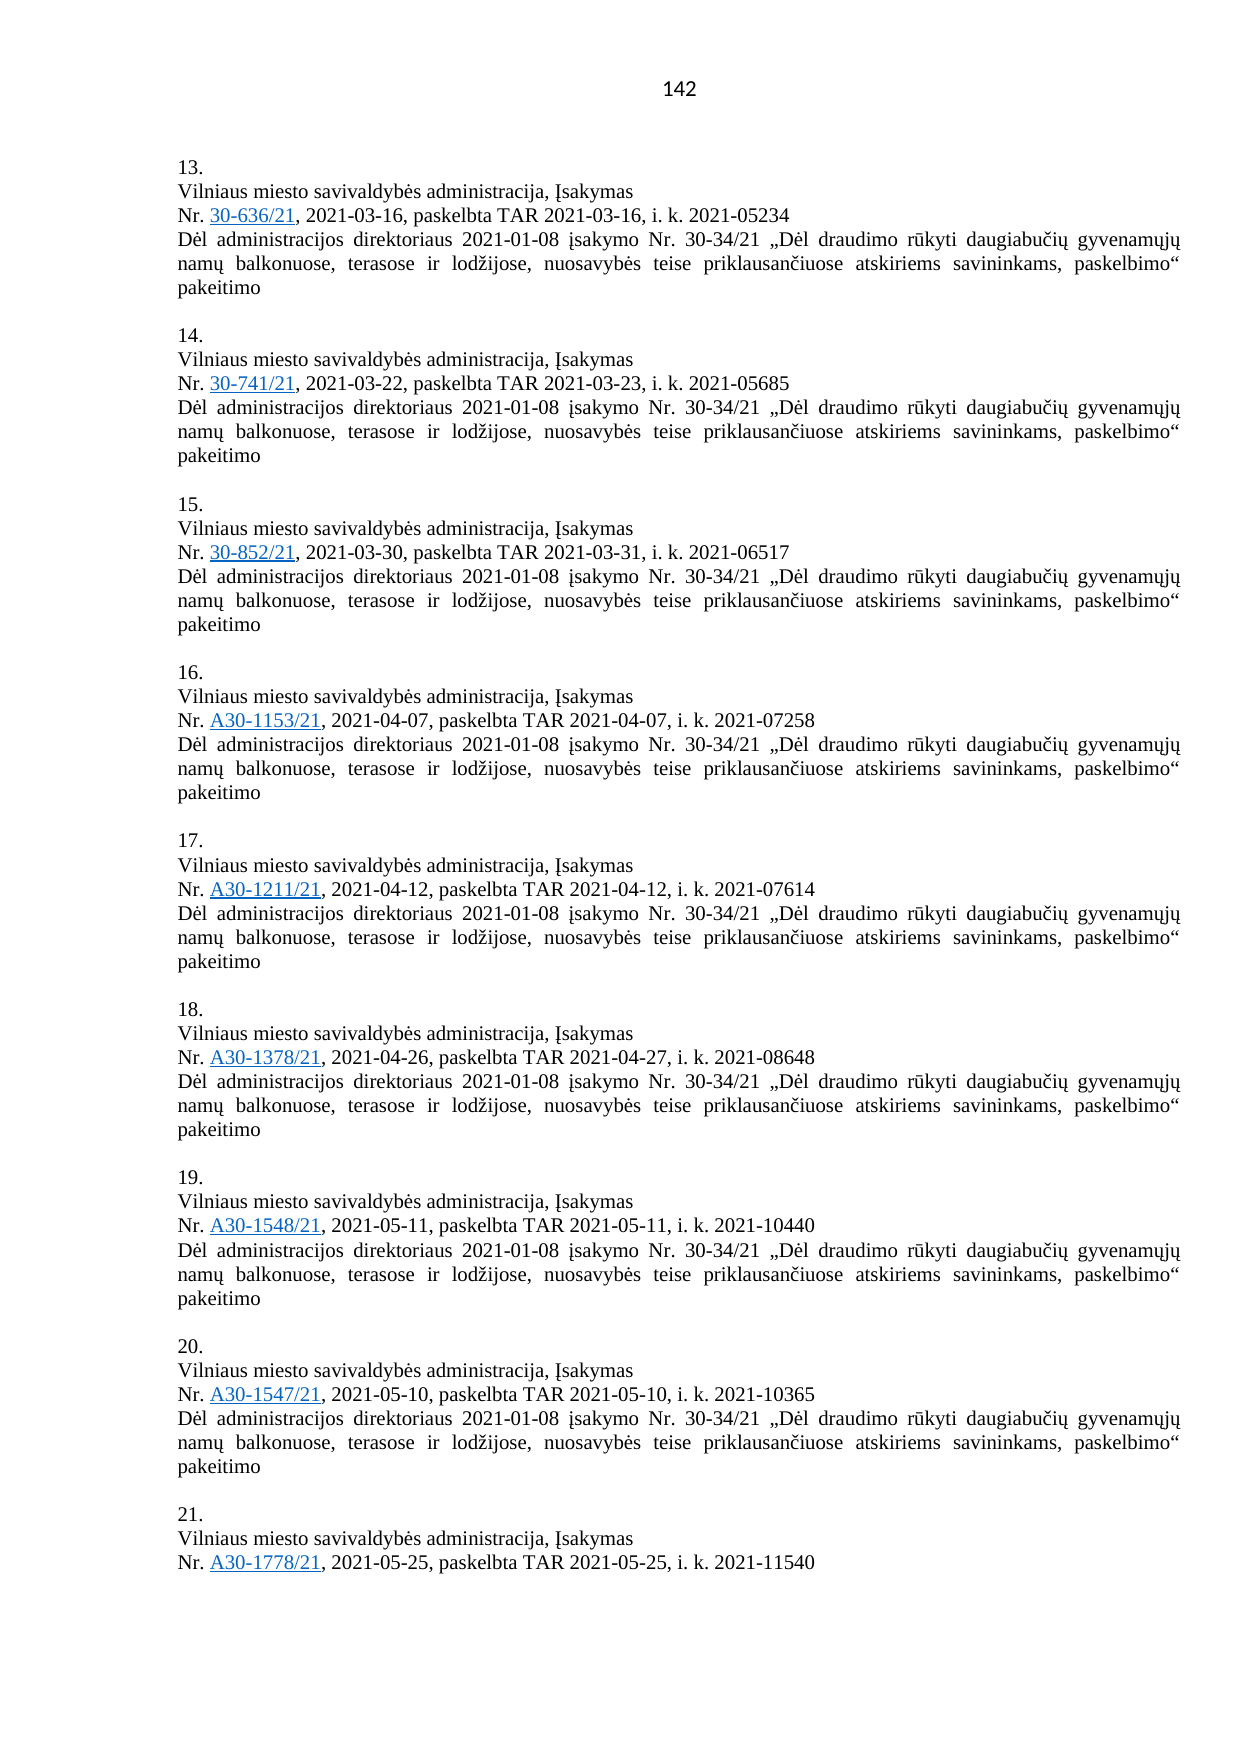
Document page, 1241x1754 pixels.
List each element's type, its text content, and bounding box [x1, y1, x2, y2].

text 14. [177, 323, 1181, 347]
text Nr. 30-852/21, 2021-03-30, paskelbta TAR 2021-03-31, i. k. 2021-06517 [177, 540, 1181, 564]
text Vilniaus miesto savivaldybės administracija, Įsakymas [177, 1526, 1181, 1550]
text Dėl administracijos direktoriaus 2021-01-08 įsakymo Nr. 30-34/21 „Dėl draudimo rūkyti daugiabučių gyvenamųjų namų balkonuose, terasose ir lodžijose, nuosavybės teise priklausančiuose atskiriems savininkams, paskelbimo“ pakeitimo [177, 1406, 1181, 1478]
text 13. [177, 155, 1181, 179]
text Vilniaus miesto savivaldybės administracija, Įsakymas [177, 684, 1181, 708]
text Dėl administracijos direktoriaus 2021-01-08 įsakymo Nr. 30-34/21 „Dėl draudimo rūkyti daugiabučių gyvenamųjų namų balkonuose, terasose ir lodžijose, nuosavybės teise priklausančiuose atskiriems savininkams, paskelbimo“ pakeitimo [177, 227, 1181, 299]
text Vilniaus miesto savivaldybės administracija, Įsakymas [177, 852, 1181, 877]
text Nr. A30-1153/21, 2021-04-07, paskelbta TAR 2021-04-07, i. k. 2021-07258 [177, 708, 1181, 732]
text 15. [177, 492, 1181, 516]
text Dėl administracijos direktoriaus 2021-01-08 įsakymo Nr. 30-34/21 „Dėl draudimo rūkyti daugiabučių gyvenamųjų namų balkonuose, terasose ir lodžijose, nuosavybės teise priklausančiuose atskiriems savininkams, paskelbimo“ pakeitimo [177, 1237, 1181, 1310]
text Nr. 30-741/21, 2021-03-22, paskelbta TAR 2021-03-23, i. k. 2021-05685 [177, 371, 1181, 395]
text 19. [177, 1165, 1181, 1189]
text Dėl administracijos direktoriaus 2021-01-08 įsakymo Nr. 30-34/21 „Dėl draudimo rūkyti daugiabučių gyvenamųjų namų balkonuose, terasose ir lodžijose, nuosavybės teise priklausančiuose atskiriems savininkams, paskelbimo“ pakeitimo [177, 1069, 1181, 1141]
text Dėl administracijos direktoriaus 2021-01-08 įsakymo Nr. 30-34/21 „Dėl draudimo rūkyti daugiabučių gyvenamųjų namų balkonuose, terasose ir lodžijose, nuosavybės teise priklausančiuose atskiriems savininkams, paskelbimo“ pakeitimo [177, 901, 1181, 973]
text 18. [177, 997, 1181, 1021]
text Vilniaus miesto savivaldybės administracija, Įsakymas [177, 347, 1181, 371]
text Dėl administracijos direktoriaus 2021-01-08 įsakymo Nr. 30-34/21 „Dėl draudimo rūkyti daugiabučių gyvenamųjų namų balkonuose, terasose ir lodžijose, nuosavybės teise priklausančiuose atskiriems savininkams, paskelbimo“ pakeitimo [177, 564, 1181, 636]
text 21. [177, 1502, 1181, 1526]
text 17. [177, 828, 1181, 852]
text Nr. A30-1378/21, 2021-04-26, paskelbta TAR 2021-04-27, i. k. 2021-08648 [177, 1045, 1181, 1069]
text Vilniaus miesto savivaldybės administracija, Įsakymas [177, 1021, 1181, 1045]
text 16. [177, 660, 1181, 684]
text Nr. A30-1778/21, 2021-05-25, paskelbta TAR 2021-05-25, i. k. 2021-11540 [177, 1550, 1181, 1574]
text Nr. A30-1547/21, 2021-05-10, paskelbta TAR 2021-05-10, i. k. 2021-10365 [177, 1382, 1181, 1406]
text Nr. 30-636/21, 2021-03-16, paskelbta TAR 2021-03-16, i. k. 2021-05234 [177, 203, 1181, 227]
text Vilniaus miesto savivaldybės administracija, Įsakymas [177, 1358, 1181, 1382]
text Vilniaus miesto savivaldybės administracija, Įsakymas [177, 516, 1181, 540]
text Dėl administracijos direktoriaus 2021-01-08 įsakymo Nr. 30-34/21 „Dėl draudimo rūkyti daugiabučių gyvenamųjų namų balkonuose, terasose ir lodžijose, nuosavybės teise priklausančiuose atskiriems savininkams, paskelbimo“ pakeitimo [177, 395, 1181, 467]
text Nr. A30-1548/21, 2021-05-11, paskelbta TAR 2021-05-11, i. k. 2021-10440 [177, 1213, 1181, 1237]
text Nr. A30-1211/21, 2021-04-12, paskelbta TAR 2021-04-12, i. k. 2021-07614 [177, 877, 1181, 901]
text Vilniaus miesto savivaldybės administracija, Įsakymas [177, 1189, 1181, 1213]
text Vilniaus miesto savivaldybės administracija, Įsakymas [177, 179, 1181, 203]
text Dėl administracijos direktoriaus 2021-01-08 įsakymo Nr. 30-34/21 „Dėl draudimo rūkyti daugiabučių gyvenamųjų namų balkonuose, terasose ir lodžijose, nuosavybės teise priklausančiuose atskiriems savininkams, paskelbimo“ pakeitimo [177, 732, 1181, 804]
text 20. [177, 1334, 1181, 1358]
